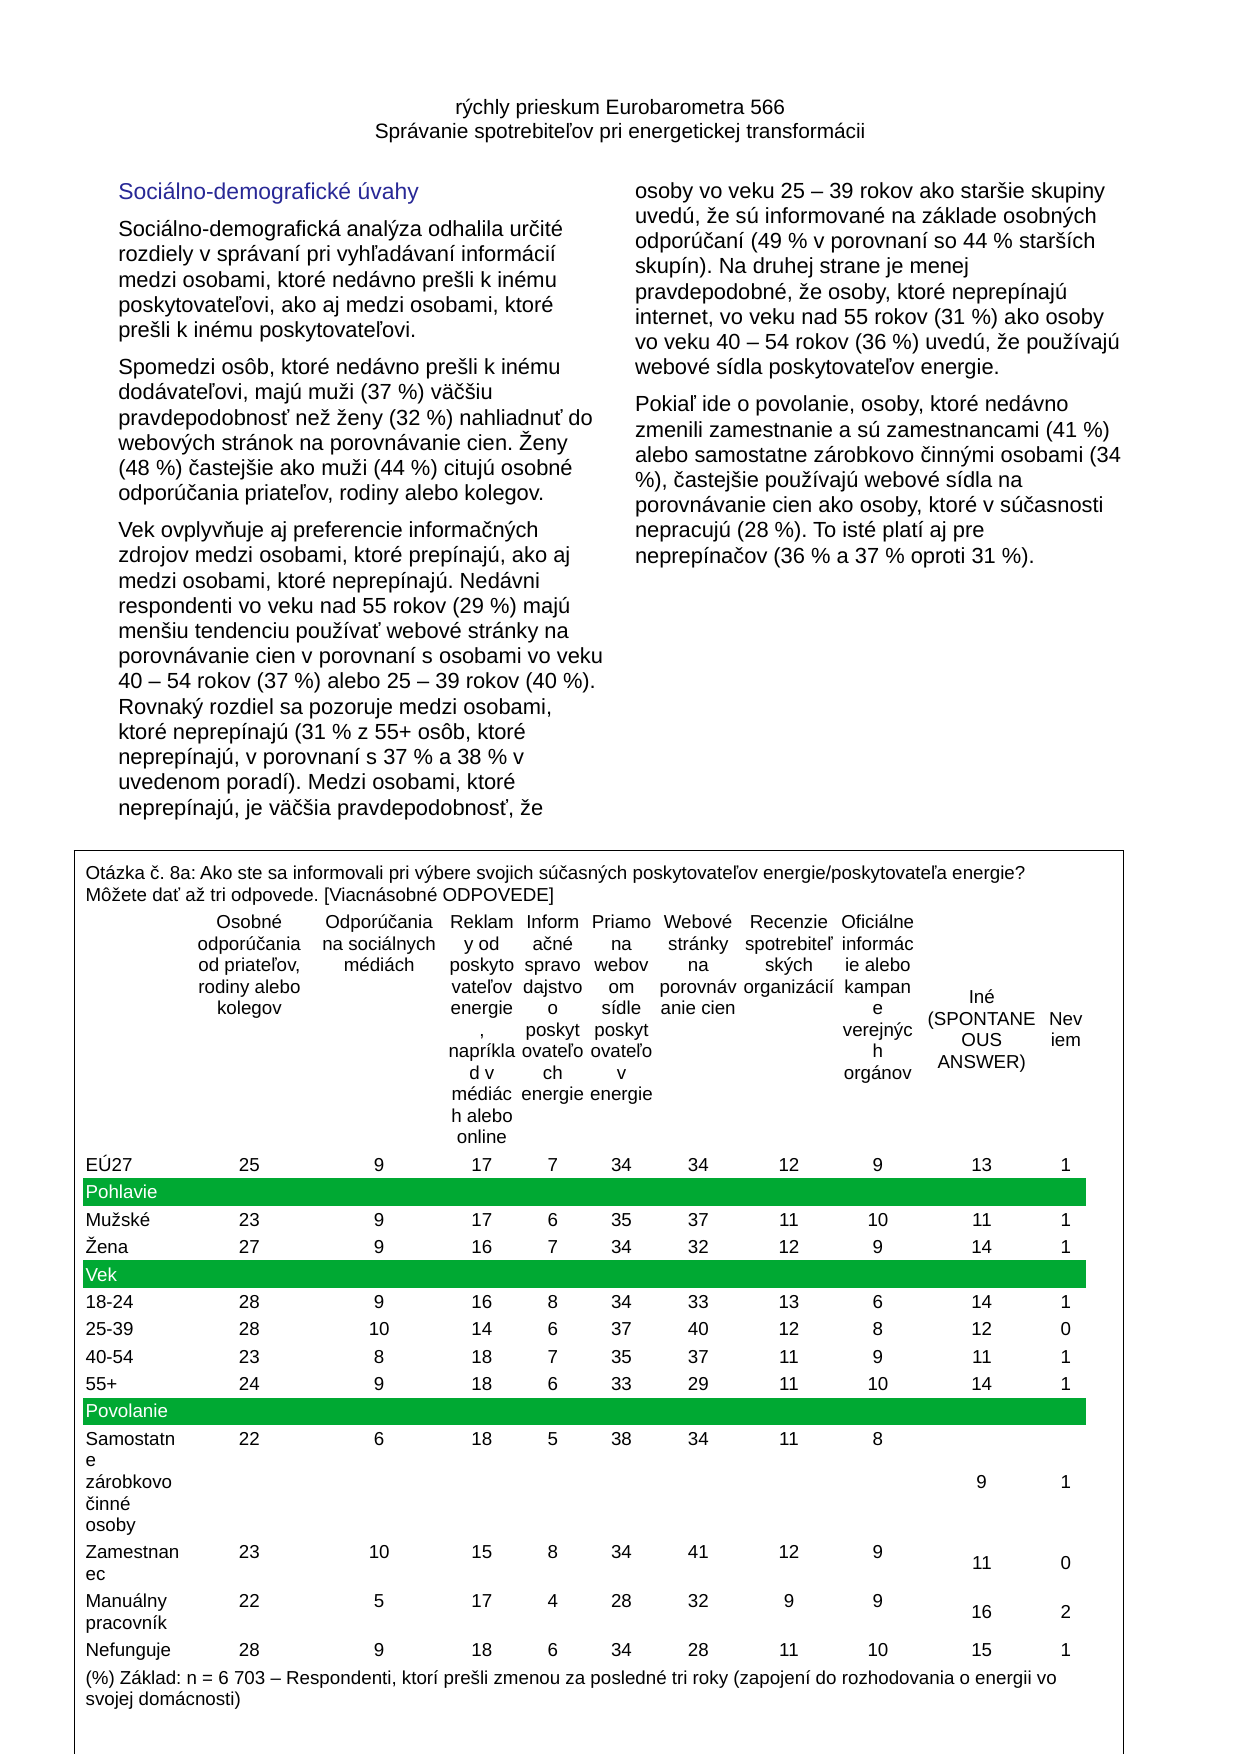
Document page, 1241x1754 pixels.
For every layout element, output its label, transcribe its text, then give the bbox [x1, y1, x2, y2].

table_cell 8 [313, 1343, 445, 1370]
table_cell Neviem [1045, 908, 1086, 1151]
table_cell 11 [740, 1343, 837, 1370]
table_cell 34 [656, 1151, 740, 1178]
table_cell 5 [518, 1425, 587, 1538]
table_cell 34 [587, 1539, 656, 1587]
table_cell 23 [186, 1539, 312, 1587]
table_cell 17 [445, 1206, 518, 1233]
table_cell 16 [445, 1233, 518, 1260]
table_cell Mužské [83, 1206, 186, 1233]
table_cell Žena [83, 1233, 186, 1260]
table_cell 28 [186, 1288, 312, 1315]
table_cell 7 [518, 1343, 587, 1370]
table_cell 14 [918, 1370, 1045, 1397]
table_cell 32 [656, 1233, 740, 1260]
table_cell 6 [518, 1370, 587, 1397]
table_cell 1 [1045, 1343, 1086, 1370]
table_cell 16 [918, 1588, 1045, 1636]
table_cell 37 [587, 1315, 656, 1343]
table_cell 9 [313, 1151, 445, 1178]
table_cell Oficiálne informácie alebo kampane verejných orgánov [837, 908, 918, 1151]
table_cell 8 [518, 1539, 587, 1587]
table_cell Webové stránky na porovnávanie cien [656, 908, 740, 1151]
table_cell 1 [1045, 1288, 1086, 1315]
table_cell 6 [313, 1425, 445, 1538]
table_cell 9 [837, 1233, 918, 1260]
table_cell 12 [740, 1233, 837, 1260]
table_cell 25-39 [83, 1315, 186, 1343]
table_cell 1 [1045, 1425, 1086, 1538]
table_cell 35 [587, 1206, 656, 1233]
table_cell 12 [740, 1315, 837, 1343]
table_cell 11 [918, 1539, 1045, 1587]
table_cell 18 [445, 1370, 518, 1397]
table_cell 17 [445, 1151, 518, 1178]
table_cell 0 [1045, 1539, 1086, 1587]
table_cell 34 [587, 1151, 656, 1178]
table_cell 38 [587, 1425, 656, 1538]
table_cell 11 [740, 1425, 837, 1538]
table_cell 27 [186, 1233, 312, 1260]
table_cell 32 [656, 1588, 740, 1636]
table_cell Zamestnanec [83, 1539, 186, 1587]
text osoby vo veku 25 – 39 rokov ako staršie skupiny uvedú, že sú informované na základe osobných odporúčaní (49 % v porovnaní so 44 % starších skupín). Na druhej strane je menej pravdepodobné, že osoby, ktoré neprepínajú internet, vo veku nad 55 rokov (31 %) ako osoby vo veku 40 – 54 rokov (36 %) uvedú, že používajú webové sídla poskytovateľov energie. [635, 178, 1122, 379]
table_cell 18 [445, 1343, 518, 1370]
table_cell 0 [1045, 1315, 1086, 1343]
table_cell 37 [656, 1206, 740, 1233]
table_cell 35 [587, 1343, 656, 1370]
table_cell 1 [1045, 1370, 1086, 1397]
table_cell 55+ [83, 1370, 186, 1397]
table_cell Recenzie spotrebiteľských organizácií [740, 908, 837, 1151]
table_cell 12 [918, 1315, 1045, 1343]
table_cell Nefunguje [83, 1636, 186, 1664]
table_cell 18 [445, 1425, 518, 1538]
table_cell Odporúčania na sociálnych médiách [313, 908, 445, 1151]
table_cell 1 [1045, 1151, 1086, 1178]
table_cell 40-54 [83, 1343, 186, 1370]
table_cell 9 [313, 1206, 445, 1233]
table_cell 22 [186, 1425, 312, 1538]
table_cell 34 [656, 1425, 740, 1538]
table_cell 2 [1045, 1588, 1086, 1636]
table_cell 9 [313, 1288, 445, 1315]
text Sociálno-demografická analýza odhalila určité rozdiely v správaní pri vyhľadávaní informácií medzi osobami, ktoré nedávno prešli k inému poskytovateľovi, ako aj medzi osobami, ktoré prešli k inému poskytovateľovi. [118, 216, 605, 342]
table_cell 24 [186, 1370, 312, 1397]
table_cell 15 [445, 1539, 518, 1587]
table_cell 5 [313, 1588, 445, 1636]
table_cell 17 [445, 1588, 518, 1636]
table_cell 34 [587, 1288, 656, 1315]
table_cell Informačné spravodajstvo o poskytovateľoch energie [518, 908, 587, 1151]
table_cell 10 [837, 1370, 918, 1397]
table_cell 8 [837, 1315, 918, 1343]
text [75, 851, 1123, 1754]
table_cell Osobné odporúčania od priateľov, rodiny alebo kolegov [186, 908, 312, 1151]
table_cell 9 [313, 1233, 445, 1260]
text Sociálno-demografické úvahy [118, 178, 605, 204]
table_cell Manuálny pracovník [83, 1588, 186, 1636]
table_cell 23 [186, 1206, 312, 1233]
text Vek ovplyvňuje aj preferencie informačných zdrojov medzi osobami, ktoré prepínajú, ako aj medzi osobami, ktoré neprepínajú. Nedávni respondenti vo veku nad 55 rokov (29 %) majú menšiu tendenciu používať webové stránky na porovnávanie cien v porovnaní s osobami vo veku 40 – 54 rokov (37 %) alebo 25 – 39 rokov (40 %). Rovnaký rozdiel sa pozoruje medzi osobami, ktoré neprepínajú (31 % z 55+ osôb, ktoré neprepínajú, v porovnaní s 37 % a 38 % v uvedenom poradí). Medzi osobami, ktoré neprepínajú, je väčšia pravdepodobnosť, že [118, 517, 605, 819]
table_cell EÚ27 [83, 1151, 186, 1178]
table_cell 9 [313, 1636, 445, 1664]
table_cell 14 [918, 1288, 1045, 1315]
table_cell 6 [518, 1206, 587, 1233]
table_cell 14 [918, 1233, 1045, 1260]
table_cell 4 [518, 1588, 587, 1636]
table_cell 33 [587, 1370, 656, 1397]
table_cell 9 [837, 1588, 918, 1636]
table_cell 28 [186, 1636, 312, 1664]
table_cell Iné (SPONTANEOUS ANSWER) [918, 908, 1045, 1151]
table_cell 9 [837, 1539, 918, 1587]
table_cell 9 [740, 1588, 837, 1636]
table_cell [83, 908, 186, 1151]
table_cell Priamo na webovom sídle poskytovateľov energie [587, 908, 656, 1151]
table_cell 34 [587, 1636, 656, 1664]
table_cell 18 [445, 1636, 518, 1664]
table_cell 1 [1045, 1636, 1086, 1664]
table_cell 33 [656, 1288, 740, 1315]
table_cell 28 [656, 1636, 740, 1664]
table_cell 29 [656, 1370, 740, 1397]
table_cell 14 [445, 1315, 518, 1343]
table_cell 9 [837, 1343, 918, 1370]
table_cell (%) Základ: n = 6 703 – Respondenti, ktorí prešli zmenou za posledné tri roky (zapojení do rozhodovania o energii vo svojej domácnosti) [83, 1664, 1086, 1713]
table_header Otázka č. 8a: Ako ste sa informovali pri výbere svojich súčasných poskytovateľov energie/poskytovateľa energie? Môžete dať až tri odpovede. [Viacnásobné ODPOVEDE] [83, 859, 1086, 908]
table_cell Povolanie [83, 1398, 1086, 1425]
table_cell 18-24 [83, 1288, 186, 1315]
table_cell 13 [918, 1151, 1045, 1178]
table_cell Vek [83, 1260, 1086, 1288]
table_cell 13 [740, 1288, 837, 1315]
table_cell 9 [837, 1151, 918, 1178]
table_cell 9 [918, 1425, 1045, 1538]
table_cell 23 [186, 1343, 312, 1370]
table_cell Reklamy od poskytovateľov energie, napríklad v médiách alebo online [445, 908, 518, 1151]
table_cell 6 [518, 1315, 587, 1343]
table_cell 16 [445, 1288, 518, 1315]
table_cell 6 [837, 1288, 918, 1315]
table_cell 41 [656, 1539, 740, 1587]
table_cell 34 [587, 1233, 656, 1260]
table_cell 9 [313, 1370, 445, 1397]
text Spomedzi osôb, ktoré nedávno prešli k inému dodávateľovi, majú muži (37 %) väčšiu pravdepodobnosť než ženy (32 %) nahliadnuť do webových stránok na porovnávanie cien. Ženy (48 %) častejšie ako muži (44 %) citujú osobné odporúčania priateľov, rodiny alebo kolegov. [118, 354, 605, 505]
table_cell 11 [740, 1370, 837, 1397]
table_cell Pohlavie [83, 1178, 1086, 1206]
table_cell Samostatne zárobkovo činné osoby [83, 1425, 186, 1538]
table_cell 25 [186, 1151, 312, 1178]
table_cell 10 [313, 1539, 445, 1587]
table_cell 10 [837, 1206, 918, 1233]
table_cell 12 [740, 1539, 837, 1587]
table_cell 10 [837, 1636, 918, 1664]
table_cell 28 [186, 1315, 312, 1343]
table_cell 7 [518, 1151, 587, 1178]
table_cell 8 [837, 1425, 918, 1538]
table_cell 22 [186, 1588, 312, 1636]
table_cell 1 [1045, 1206, 1086, 1233]
table_cell 40 [656, 1315, 740, 1343]
table_cell 7 [518, 1233, 587, 1260]
table_cell 8 [518, 1288, 587, 1315]
table_cell 11 [918, 1206, 1045, 1233]
table_cell 15 [918, 1636, 1045, 1664]
table_cell 11 [740, 1206, 837, 1233]
table_cell 1 [1045, 1233, 1086, 1260]
table_cell 12 [740, 1151, 837, 1178]
text Pokiaľ ide o povolanie, osoby, ktoré nedávno zmenili zamestnanie a sú zamestnancami (41 %) alebo samostatne zárobkovo činnými osobami (34 %), častejšie používajú webové sídla na porovnávanie cien ako osoby, ktoré v súčasnosti nepracujú (28 %). To isté platí aj pre neprepínačov (36 % a 37 % oproti 31 %). [635, 391, 1122, 568]
table_cell 6 [518, 1636, 587, 1664]
table_cell 11 [740, 1636, 837, 1664]
table_cell 11 [918, 1343, 1045, 1370]
table_cell 37 [656, 1343, 740, 1370]
table_cell 28 [587, 1588, 656, 1636]
table_cell 10 [313, 1315, 445, 1343]
